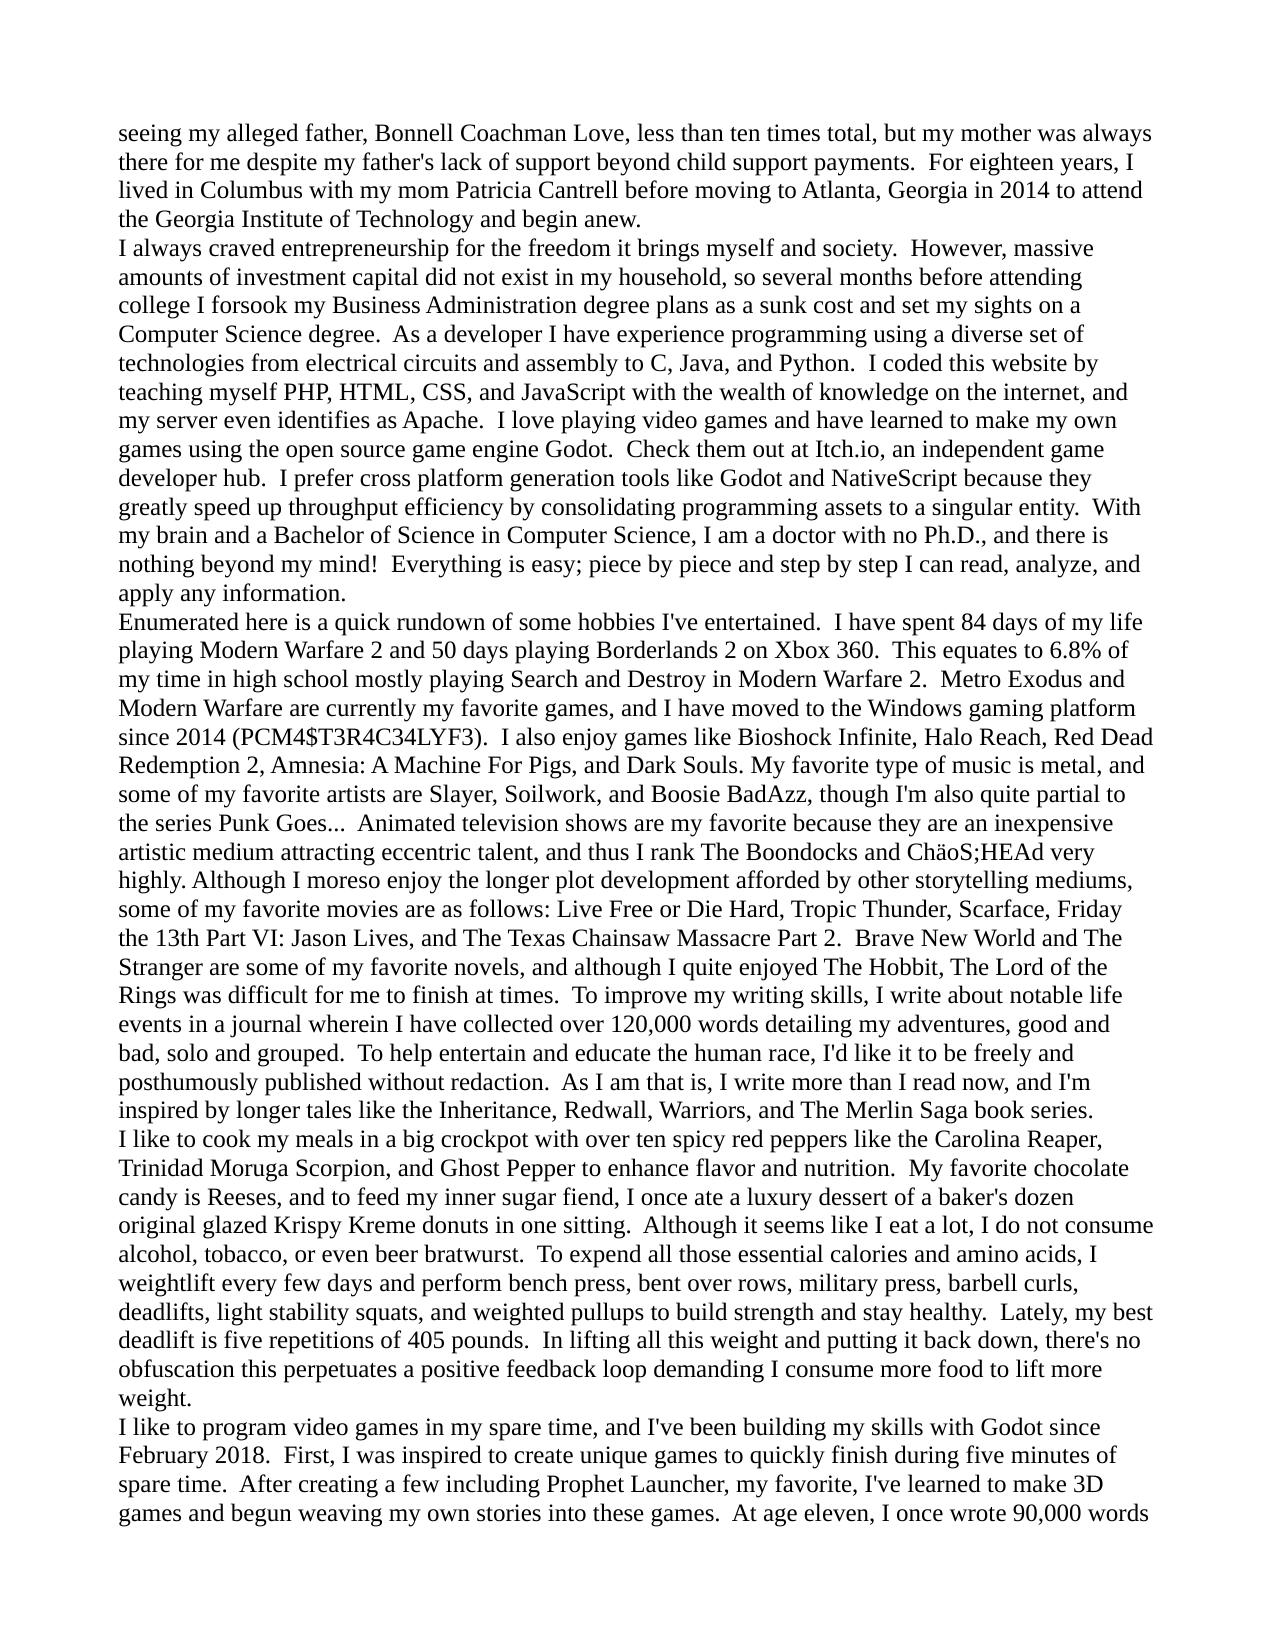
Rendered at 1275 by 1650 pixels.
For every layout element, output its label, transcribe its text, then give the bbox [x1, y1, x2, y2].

text seeing my alleged father, Bonnell Coachman Love, less than ten times total, but my mother was always there for me despite my father's lack of support beyond child support payments. For eighteen years, I lived in Columbus with my mom Patricia Cantrell before moving to Atlanta, Georgia in 2014 to attend the Georgia Institute of Technology and begin anew. [118, 118, 1157, 233]
text I like to cook my meals in a big crockpot with over ten spicy red peppers like the Carolina Reaper, Trinidad Moruga Scorpion, and Ghost Pepper to enhance flavor and nutrition. My favorite chocolate candy is Reeses, and to feed my inner sugar fiend, I once ate a luxury dessert of a baker's dozen original glazed Krispy Kreme donuts in one sitting. Although it seems like I eat a lot, I do not consume alcohol, tobacco, or even beer bratwurst. To expend all those essential calories and amino acids, I weightlift every few days and perform bench press, bent over rows, military press, barbell curls, deadlifts, light stability squats, and weighted pullups to build strength and stay healthy. Lately, my best deadlift is five repetitions of 405 pounds. In lifting all this weight and putting it back down, there's no obfuscation this perpetuates a positive feedback loop demanding I consume more food to lift more weight. [118, 1124, 1157, 1412]
text Enumerated here is a quick rundown of some hobbies I've entertained. I have spent 84 days of my life playing Modern Warfare 2 and 50 days playing Borderlands 2 on Xbox 360. This equates to 6.8% of my time in high school mostly playing Search and Destroy in Modern Warfare 2. Metro Exodus and Modern Warfare are currently my favorite games, and I have moved to the Windows gaming platform since 2014 (PCM4$T3R4C34LYF3). I also enjoy games like Bioshock Infinite, Halo Reach, Red Dead Redemption 2, Amnesia: A Machine For Pigs, and Dark Souls. My favorite type of music is metal, and some of my favorite artists are Slayer, Soilwork, and Boosie BadAzz, though I'm also quite partial to the series Punk Goes... Animated television shows are my favorite because they are an inexpensive artistic medium attracting eccentric talent, and thus I rank The Boondocks and ChäoS;HEAd very highly. Although I moreso enjoy the longer plot development afforded by other storytelling mediums, some of my favorite movies are as follows: Live Free or Die Hard, Tropic Thunder, Scarface, Friday the 13th Part VI: Jason Lives, and The Texas Chainsaw Massacre Part 2. Brave New World and The Stranger are some of my favorite novels, and although I quite enjoyed The Hobbit, The Lord of the Rings was difficult for me to finish at times. To improve my writing skills, I write about notable life events in a journal wherein I have collected over 120,000 words detailing my adventures, good and bad, solo and grouped. To help entertain and educate the human race, I'd like it to be freely and posthumously published without redaction. As I am that is, I write more than I read now, and I'm inspired by longer tales like the Inheritance, Redwall, Warriors, and The Merlin Saga book series. [118, 607, 1157, 1124]
text I like to program video games in my spare time, and I've been building my skills with Godot since February 2018. First, I was inspired to create unique games to quickly finish during five minutes of spare time. After creating a few including Prophet Launcher, my favorite, I've learned to make 3D games and begun weaving my own stories into these games. At age eleven, I once wrote 90,000 words [118, 1412, 1157, 1527]
text I always craved entrepreneurship for the freedom it brings myself and society. However, massive amounts of investment capital did not exist in my household, so several months before attending college I forsook my Business Administration degree plans as a sunk cost and set my sights on a Computer Science degree. As a developer I have experience programming using a diverse set of technologies from electrical circuits and assembly to C, Java, and Python. I coded this website by teaching myself PHP, HTML, CSS, and JavaScript with the wealth of knowledge on the internet, and my server even identifies as Apache. I love playing video games and have learned to make my own games using the open source game engine Godot. Check them out at Itch.io, an independent game developer hub. I prefer cross platform generation tools like Godot and NativeScript because they greatly speed up throughput efficiency by consolidating programming assets to a singular entity. With my brain and a Bachelor of Science in Computer Science, I am a doctor with no Ph.D., and there is nothing beyond my mind! Everything is easy; piece by piece and step by step I can read, analyze, and apply any information. [118, 233, 1157, 607]
